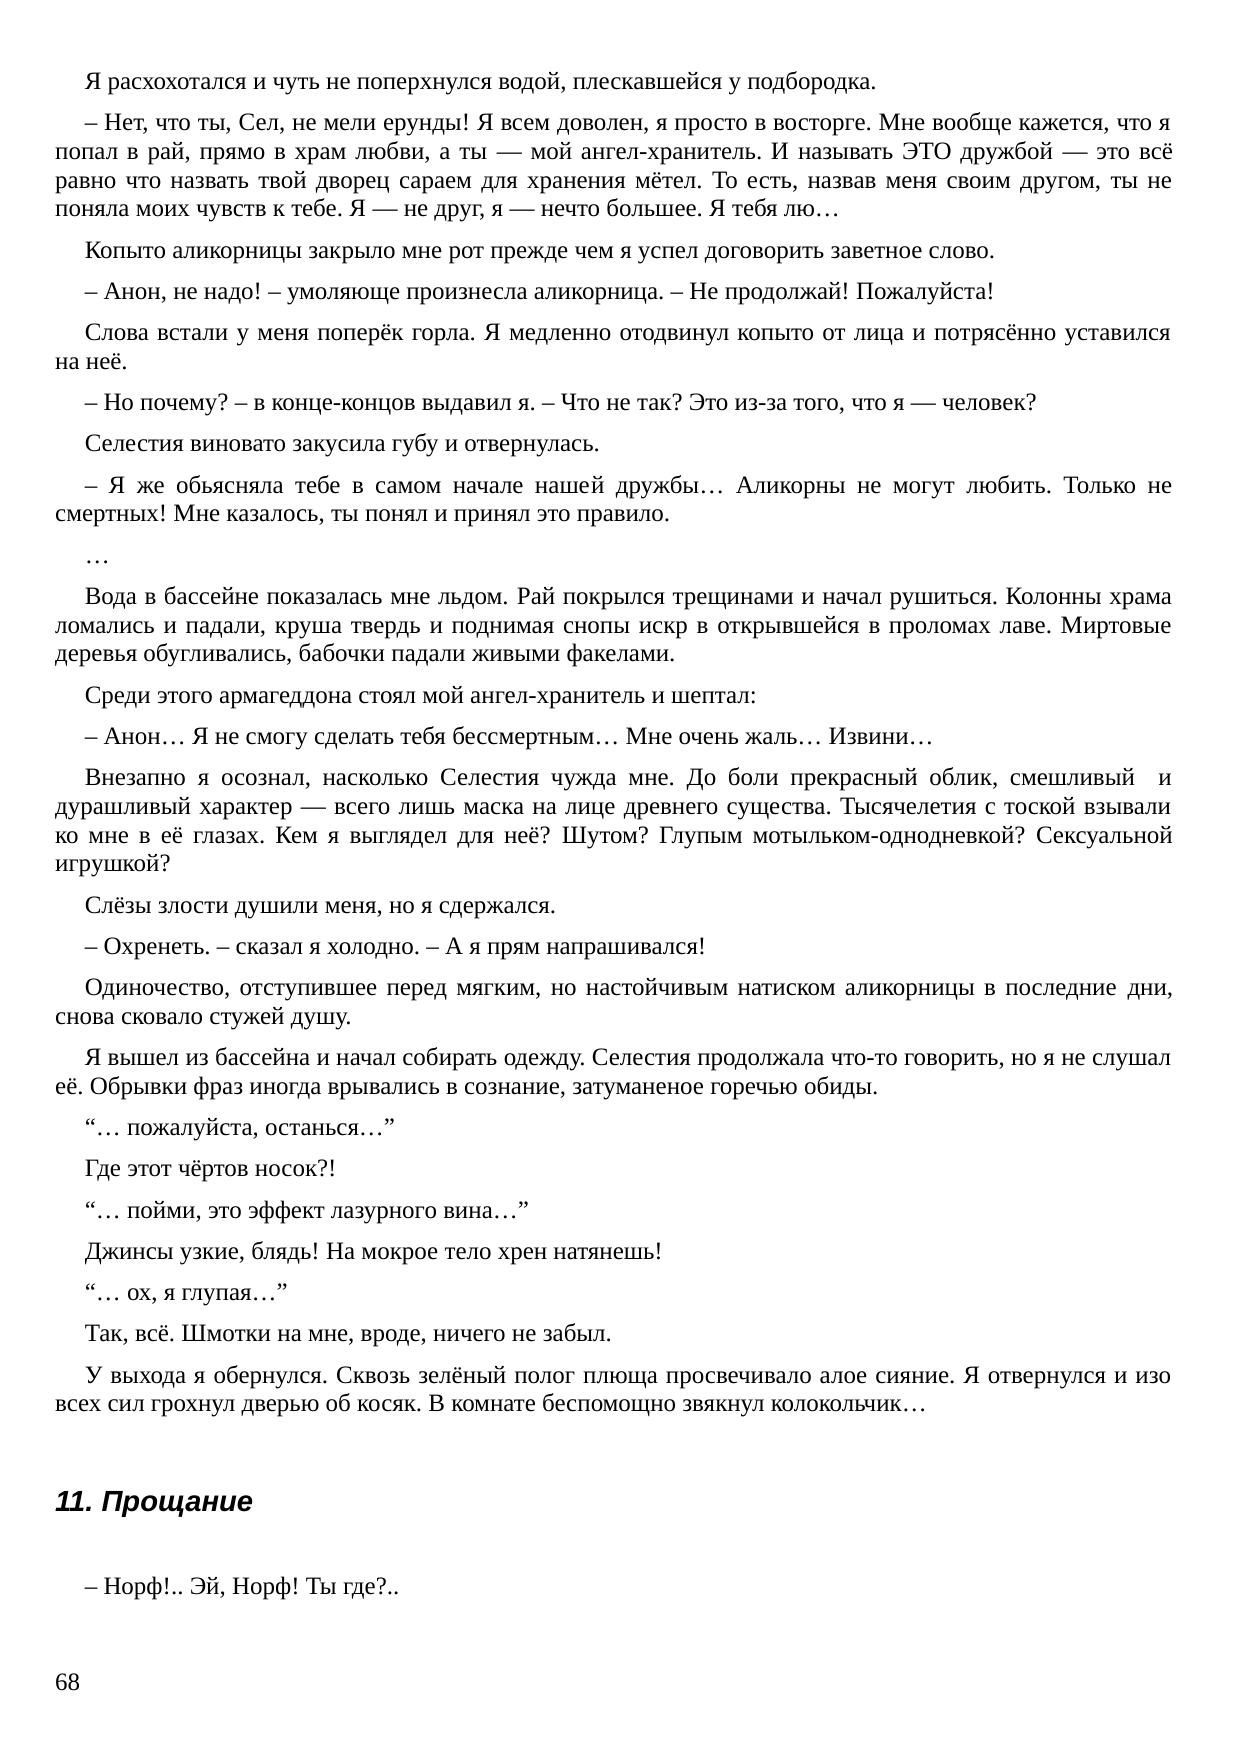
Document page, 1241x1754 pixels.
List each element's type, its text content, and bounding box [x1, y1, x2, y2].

text Слова встали у меня поперёк горла. Я медленно отодвинул копыто от лица и потрясённо уставился на неё. [55, 317, 1173, 375]
text … [55, 540, 1173, 568]
text “… пожалуйста, останься…” [55, 1112, 1173, 1141]
text – Я же обьясняла тебе в самом начале нашей дружбы… Аликорны не могут любить. Только не смертных! Мне казалось, ты понял и принял это правило. [55, 470, 1173, 527]
text Я расхохотался и чуть не поперхнулся водой, плескавшейся у подбородка. [55, 66, 1173, 95]
text Джинсы узкие, блядь! На мокрое тело хрен натянешь! [55, 1236, 1173, 1265]
text Копыто аликорницы закрыло мне рот прежде чем я успел договорить заветное слово. [55, 235, 1173, 263]
text Среди этого армагеддона стоял мой ангел-хранитель и шептал: [55, 680, 1173, 708]
text – Норф!.. Эй, Норф! Ты где?.. [55, 1571, 1173, 1599]
text Селестия виновато закусила губу и отвернулась. [55, 428, 1173, 457]
subtitle 11. Прощание [55, 1483, 1173, 1517]
text – Анон… Я не смогу сделать тебя бессмертным… Мне очень жаль… Извини… [55, 721, 1173, 750]
text “… пойми, это эффект лазурного вина…” [55, 1195, 1173, 1223]
text Внезапно я осознал, насколько Селестия чужда мне. До боли прекрасный облик, смешливый и дурашливый характер — всего лишь маска на лице древнего существа. Тысячелетия с тоской взывали ко мне в её глазах. Кем я выглядел для неё? Шутом? Глупым мотыльком-однодневкой? Сексуальной игрушкой? [55, 762, 1173, 877]
text Вода в бассейне показалась мне льдом. Рай покрылся трещинами и начал рушиться. Колонны храма ломались и падали, круша твердь и поднимая снопы искр в открывшейся в проломах лаве. Миртовые деревья обугливались, бабочки падали живыми факелами. [55, 581, 1173, 667]
text – Но почему? – в конце-концов выдавил я. – Что не так? Это из-за того, что я — человек? [55, 387, 1173, 416]
text – Охренеть. – сказал я холодно. – А я прям напрашивался! [55, 931, 1173, 960]
text – Анон, не надо! – умоляюще произнесла аликорница. – Не продолжай! Пожалуйста! [55, 276, 1173, 305]
text Так, всё. Шмотки на мне, вроде, ничего не забыл. [55, 1318, 1173, 1347]
text Я вышел из бассейна и начал собирать одежду. Селестия продолжала что-то говорить, но я не слушал её. Обрывки фраз иногда врывались в сознание, затуманеное горечью обиды. [55, 1042, 1173, 1100]
text У выхода я обернулся. Сквозь зелёный полог плюща просвечивало алое сияние. Я отвернулся и изо всех сил грохнул дверью об косяк. В комнате беспомощно звякнул колокольчик… [55, 1360, 1173, 1417]
text Одиночество, отступившее перед мягким, но настойчивым натиском аликорницы в последние дни, снова сковало стужей душу. [55, 972, 1173, 1030]
text “… ох, я глупая…” [55, 1277, 1173, 1306]
text – Нет, что ты, Сел, не мели ерунды! Я всем доволен, я просто в восторге. Мне вообще кажется, что я попал в рай, прямо в храм любви, а ты — мой ангел-хранитель. И называть ЭТО дружбой — это всё равно что назвать твой дворец сараем для хранения мётел. То есть, назвав меня своим другом, ты не поняла моих чувств к тебе. Я — не друг, я — нечто большее. Я тебя лю… [55, 107, 1173, 222]
text Где этот чёртов носок?! [55, 1153, 1173, 1182]
text Слёзы злости душили меня, но я сдержался. [55, 890, 1173, 918]
